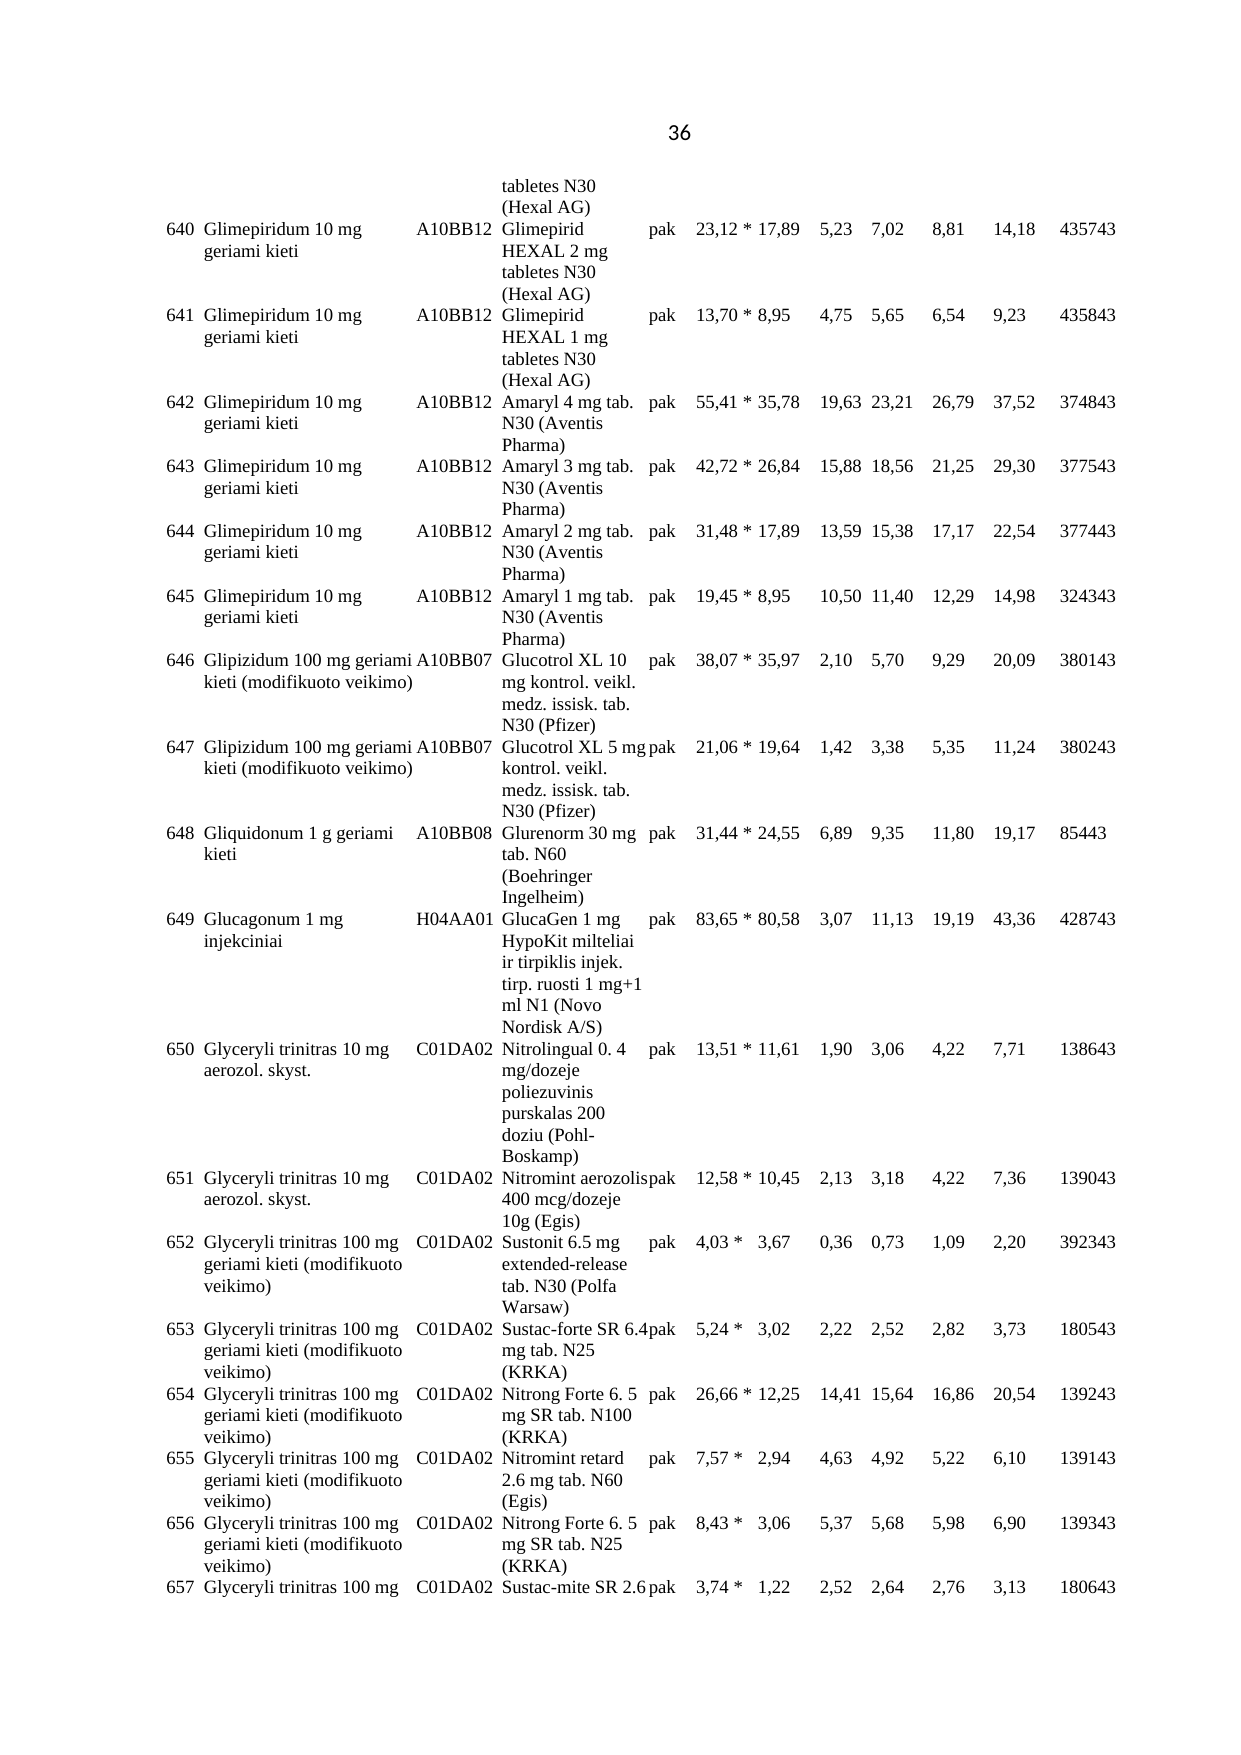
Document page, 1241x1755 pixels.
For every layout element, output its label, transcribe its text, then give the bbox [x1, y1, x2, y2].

table_cell 11,13 [871, 908, 932, 1037]
table_cell 8,81 [932, 218, 993, 304]
table_cell 1,22 [758, 1576, 819, 1598]
table_cell pak [649, 736, 696, 822]
table_cell 3,07 [820, 908, 871, 1037]
table_cell 24,55 [758, 822, 819, 908]
table_cell C01DA02 [416, 1512, 502, 1576]
table_cell 0,73 [871, 1231, 932, 1318]
table_cell 10,45 [758, 1167, 819, 1231]
table_cell 5,24 * [696, 1318, 758, 1382]
table_cell [932, 175, 993, 218]
table_cell Nitromint aerozolis 400 mcg/dozeje 10g (Egis) [502, 1167, 648, 1231]
table_cell [696, 175, 758, 218]
table_cell 7,36 [993, 1167, 1059, 1231]
table_cell 1,42 [820, 736, 871, 822]
table_cell 3,74 * [696, 1576, 758, 1598]
table_cell 656 [166, 1512, 203, 1576]
table_cell Nitrong Forte 6. 5 mg SR tab. N25 (KRKA) [502, 1512, 648, 1576]
table_cell pak [649, 649, 696, 736]
table_cell 645 [166, 585, 203, 649]
table_cell 5,98 [932, 1512, 993, 1576]
table_cell 2,76 [932, 1576, 993, 1598]
table_cell Glimepiridum 10 mg geriami kieti [204, 391, 416, 455]
table_cell 642 [166, 391, 203, 455]
table_cell 138643 [1060, 1038, 1127, 1167]
table_cell 4,03 * [696, 1231, 758, 1318]
table_cell 80,58 [758, 908, 819, 1037]
table_cell 11,61 [758, 1038, 819, 1167]
table_cell 3,18 [871, 1167, 932, 1231]
table_cell 5,35 [932, 736, 993, 822]
table_cell 2,20 [993, 1231, 1059, 1318]
table_cell 21,25 [932, 455, 993, 520]
table_cell A10BB07 [416, 649, 502, 736]
table_cell 15,64 [871, 1383, 932, 1447]
table_cell 5,23 [820, 218, 871, 304]
table_cell [871, 175, 932, 218]
table_cell 38,07 * [696, 649, 758, 736]
table_cell 641 [166, 304, 203, 391]
table_cell 85443 [1060, 822, 1127, 908]
table_cell A10BB08 [416, 822, 502, 908]
table_cell A10BB12 [416, 520, 502, 584]
table_cell 392343 [1060, 1231, 1127, 1318]
table_cell 2,10 [820, 649, 871, 736]
table_cell 139043 [1060, 1167, 1127, 1231]
table_cell 19,17 [993, 822, 1059, 908]
table_cell A10BB12 [416, 218, 502, 304]
table_cell 8,95 [758, 304, 819, 391]
table_cell 655 [166, 1447, 203, 1512]
table_cell Amaryl 2 mg tab. N30 (Aventis Pharma) [502, 520, 648, 584]
table_cell Glyceryli trinitras 100 mg geriami kieti (modifikuoto veikimo) [204, 1383, 416, 1447]
table_cell Glimepiridum 10 mg geriami kieti [204, 585, 416, 649]
table_cell 11,24 [993, 736, 1059, 822]
table_cell 15,38 [871, 520, 932, 584]
table_cell 9,23 [993, 304, 1059, 391]
table_cell 3,67 [758, 1231, 819, 1318]
table_cell 9,29 [932, 649, 993, 736]
table_cell 653 [166, 1318, 203, 1382]
table_cell 5,68 [871, 1512, 932, 1576]
table_cell 380243 [1060, 736, 1127, 822]
table_cell A10BB12 [416, 391, 502, 455]
table_cell 19,45 * [696, 585, 758, 649]
table_cell Glyceryli trinitras 10 mg aerozol. skyst. [204, 1167, 416, 1231]
table_cell Nitrolingual 0. 4 mg/dozeje poliezuvinis purskalas 200 doziu (Pohl-Boskamp) [502, 1038, 648, 1167]
table_cell [758, 175, 819, 218]
table_cell [993, 175, 1059, 218]
table_cell Glyceryli trinitras 10 mg aerozol. skyst. [204, 1038, 416, 1167]
table_cell 13,51 * [696, 1038, 758, 1167]
table_cell 377543 [1060, 455, 1127, 520]
table_cell 2,13 [820, 1167, 871, 1231]
table_cell Gliquidonum 1 g geriami kieti [204, 822, 416, 908]
table_cell Glyceryli trinitras 100 mg geriami kieti (modifikuoto veikimo) [204, 1512, 416, 1576]
table_cell GlucaGen 1 mg HypoKit milteliai ir tirpiklis injek. tirp. ruosti 1 mg+1 ml N1 (Novo Nordisk A/S) [502, 908, 648, 1037]
table_cell pak [649, 1167, 696, 1231]
table_cell 20,09 [993, 649, 1059, 736]
table_cell 26,84 [758, 455, 819, 520]
table_cell Amaryl 1 mg tab. N30 (Aventis Pharma) [502, 585, 648, 649]
table_cell 31,44 * [696, 822, 758, 908]
table_cell 3,06 [758, 1512, 819, 1576]
table_cell Sustac-forte SR 6.4 mg tab. N25 (KRKA) [502, 1318, 648, 1382]
table_cell 4,22 [932, 1038, 993, 1167]
table_cell 3,73 [993, 1318, 1059, 1382]
table_cell Sustac-mite SR 2.6 [502, 1576, 648, 1598]
table_cell 1,90 [820, 1038, 871, 1167]
table_cell 652 [166, 1231, 203, 1318]
table_cell C01DA02 [416, 1447, 502, 1512]
table_cell 646 [166, 649, 203, 736]
table_cell pak [649, 1383, 696, 1447]
table_cell 428743 [1060, 908, 1127, 1037]
table_cell tabletes N30 (Hexal AG) [502, 175, 648, 218]
table_cell 12,25 [758, 1383, 819, 1447]
table_cell [820, 175, 871, 218]
table_cell C01DA02 [416, 1231, 502, 1318]
table_cell Glucagonum 1 mg injekciniai [204, 908, 416, 1037]
table_cell 19,19 [932, 908, 993, 1037]
table_cell Glucotrol XL 10 mg kontrol. veikl. medz. issisk. tab. N30 (Pfizer) [502, 649, 648, 736]
table_cell C01DA02 [416, 1318, 502, 1382]
table_cell 14,41 [820, 1383, 871, 1447]
table_cell pak [649, 585, 696, 649]
table_cell 16,86 [932, 1383, 993, 1447]
table_cell 3,38 [871, 736, 932, 822]
table_cell 26,79 [932, 391, 993, 455]
table_cell 13,70 * [696, 304, 758, 391]
table_cell 11,80 [932, 822, 993, 908]
table_cell 647 [166, 736, 203, 822]
table_cell 12,29 [932, 585, 993, 649]
table_cell pak [649, 304, 696, 391]
table_cell 380143 [1060, 649, 1127, 736]
table_cell [204, 175, 416, 218]
table_cell 139343 [1060, 1512, 1127, 1576]
table_cell 26,66 * [696, 1383, 758, 1447]
table_cell Glimepiridum 10 mg geriami kieti [204, 218, 416, 304]
table_cell 17,17 [932, 520, 993, 584]
table_cell 11,40 [871, 585, 932, 649]
table_cell 14,18 [993, 218, 1059, 304]
table_cell 651 [166, 1167, 203, 1231]
table_cell 2,94 [758, 1447, 819, 1512]
table_cell H04AA01 [416, 908, 502, 1037]
table_cell 7,57 * [696, 1447, 758, 1512]
table_cell 1,09 [932, 1231, 993, 1318]
table_cell pak [649, 218, 696, 304]
table_cell 180543 [1060, 1318, 1127, 1382]
table_cell 22,54 [993, 520, 1059, 584]
table_cell pak [649, 520, 696, 584]
table_cell 657 [166, 1576, 203, 1598]
table_cell Glyceryli trinitras 100 mg geriami kieti (modifikuoto veikimo) [204, 1447, 416, 1512]
table_cell A10BB12 [416, 585, 502, 649]
table_cell Amaryl 4 mg tab. N30 (Aventis Pharma) [502, 391, 648, 455]
table_cell 180643 [1060, 1576, 1127, 1598]
table_cell pak [649, 391, 696, 455]
table_cell 12,58 * [696, 1167, 758, 1231]
table_cell 55,41 * [696, 391, 758, 455]
table_cell Sustonit 6.5 mg extended-release tab. N30 (Polfa Warsaw) [502, 1231, 648, 1318]
table_cell 6,89 [820, 822, 871, 908]
table_cell 4,92 [871, 1447, 932, 1512]
table_cell 2,22 [820, 1318, 871, 1382]
table_cell 20,54 [993, 1383, 1059, 1447]
table_cell Glucotrol XL 5 mg kontrol. veikl. medz. issisk. tab. N30 (Pfizer) [502, 736, 648, 822]
table_cell 17,89 [758, 520, 819, 584]
table_cell 8,43 * [696, 1512, 758, 1576]
table_cell 2,82 [932, 1318, 993, 1382]
table_cell 5,22 [932, 1447, 993, 1512]
table_cell Amaryl 3 mg tab. N30 (Aventis Pharma) [502, 455, 648, 520]
table_cell A10BB12 [416, 455, 502, 520]
table_cell 3,06 [871, 1038, 932, 1167]
table_cell 139143 [1060, 1447, 1127, 1512]
table_cell C01DA02 [416, 1038, 502, 1167]
table_cell 35,78 [758, 391, 819, 455]
table_cell [649, 175, 696, 218]
table_cell Glipizidum 100 mg geriami kieti (modifikuoto veikimo) [204, 736, 416, 822]
table_cell pak [649, 908, 696, 1037]
table_cell 643 [166, 455, 203, 520]
table_cell 377443 [1060, 520, 1127, 584]
table_cell 324343 [1060, 585, 1127, 649]
table_cell 374843 [1060, 391, 1127, 455]
table_cell 649 [166, 908, 203, 1037]
table_cell 3,13 [993, 1576, 1059, 1598]
table_cell 43,36 [993, 908, 1059, 1037]
table_cell pak [649, 1231, 696, 1318]
table_cell 5,37 [820, 1512, 871, 1576]
table_cell Glyceryli trinitras 100 mg geriami kieti (modifikuoto veikimo) [204, 1231, 416, 1318]
table_cell Glimepiridum 10 mg geriami kieti [204, 304, 416, 391]
table_cell 139243 [1060, 1383, 1127, 1447]
table_cell C01DA02 [416, 1576, 502, 1598]
table_cell 23,12 * [696, 218, 758, 304]
table_cell 13,59 [820, 520, 871, 584]
table_cell pak [649, 455, 696, 520]
table_cell A10BB12 [416, 304, 502, 391]
table_cell 2,64 [871, 1576, 932, 1598]
table_cell 19,64 [758, 736, 819, 822]
table_cell 29,30 [993, 455, 1059, 520]
table_cell 10,50 [820, 585, 871, 649]
table_cell pak [649, 1512, 696, 1576]
table_cell 6,54 [932, 304, 993, 391]
table_cell 648 [166, 822, 203, 908]
table_cell 31,48 * [696, 520, 758, 584]
table_cell C01DA02 [416, 1167, 502, 1231]
table_cell 7,02 [871, 218, 932, 304]
table_cell 435743 [1060, 218, 1127, 304]
table_cell 23,21 [871, 391, 932, 455]
table_cell 644 [166, 520, 203, 584]
table_cell 15,88 [820, 455, 871, 520]
table_cell 18,56 [871, 455, 932, 520]
table_cell 21,06 * [696, 736, 758, 822]
table_cell 5,65 [871, 304, 932, 391]
table_cell 435843 [1060, 304, 1127, 391]
table_cell 83,65 * [696, 908, 758, 1037]
table_cell pak [649, 1576, 696, 1598]
table_cell Glimepiridum 10 mg geriami kieti [204, 520, 416, 584]
table_cell 6,10 [993, 1447, 1059, 1512]
table_cell 5,70 [871, 649, 932, 736]
table_cell pak [649, 1318, 696, 1382]
table_cell 654 [166, 1383, 203, 1447]
table_cell 9,35 [871, 822, 932, 908]
table_cell [166, 175, 203, 218]
table_cell 8,95 [758, 585, 819, 649]
table_cell Glipizidum 100 mg geriami kieti (modifikuoto veikimo) [204, 649, 416, 736]
table_cell Nitromint retard 2.6 mg tab. N60 (Egis) [502, 1447, 648, 1512]
table_cell Glyceryli trinitras 100 mg geriami kieti (modifikuoto veikimo) [204, 1318, 416, 1382]
table_cell Nitrong Forte 6. 5 mg SR tab. N100 (KRKA) [502, 1383, 648, 1447]
table_cell 2,52 [820, 1576, 871, 1598]
table_cell 35,97 [758, 649, 819, 736]
table_cell pak [649, 1038, 696, 1167]
table_cell pak [649, 1447, 696, 1512]
table_cell A10BB07 [416, 736, 502, 822]
table_cell Glimepirid HEXAL 2 mg tabletes N30 (Hexal AG) [502, 218, 648, 304]
table_cell Glimepirid HEXAL 1 mg tabletes N30 (Hexal AG) [502, 304, 648, 391]
table_cell 640 [166, 218, 203, 304]
table_cell [416, 175, 502, 218]
table_cell 6,90 [993, 1512, 1059, 1576]
table_cell 3,02 [758, 1318, 819, 1382]
table_cell 37,52 [993, 391, 1059, 455]
table_cell [1060, 175, 1127, 218]
table_cell 4,63 [820, 1447, 871, 1512]
table_cell Glyceryli trinitras 100 mg [204, 1576, 416, 1598]
table_cell 0,36 [820, 1231, 871, 1318]
table_cell 7,71 [993, 1038, 1059, 1167]
table_cell 14,98 [993, 585, 1059, 649]
table_cell Glurenorm 30 mg tab. N60 (Boehringer Ingelheim) [502, 822, 648, 908]
table_cell 2,52 [871, 1318, 932, 1382]
table_cell 4,22 [932, 1167, 993, 1231]
table_cell Glimepiridum 10 mg geriami kieti [204, 455, 416, 520]
table_cell 650 [166, 1038, 203, 1167]
table_cell C01DA02 [416, 1383, 502, 1447]
table_cell 17,89 [758, 218, 819, 304]
table_cell pak [649, 822, 696, 908]
table_cell 42,72 * [696, 455, 758, 520]
table_cell 4,75 [820, 304, 871, 391]
table_cell 19,63 [820, 391, 871, 455]
